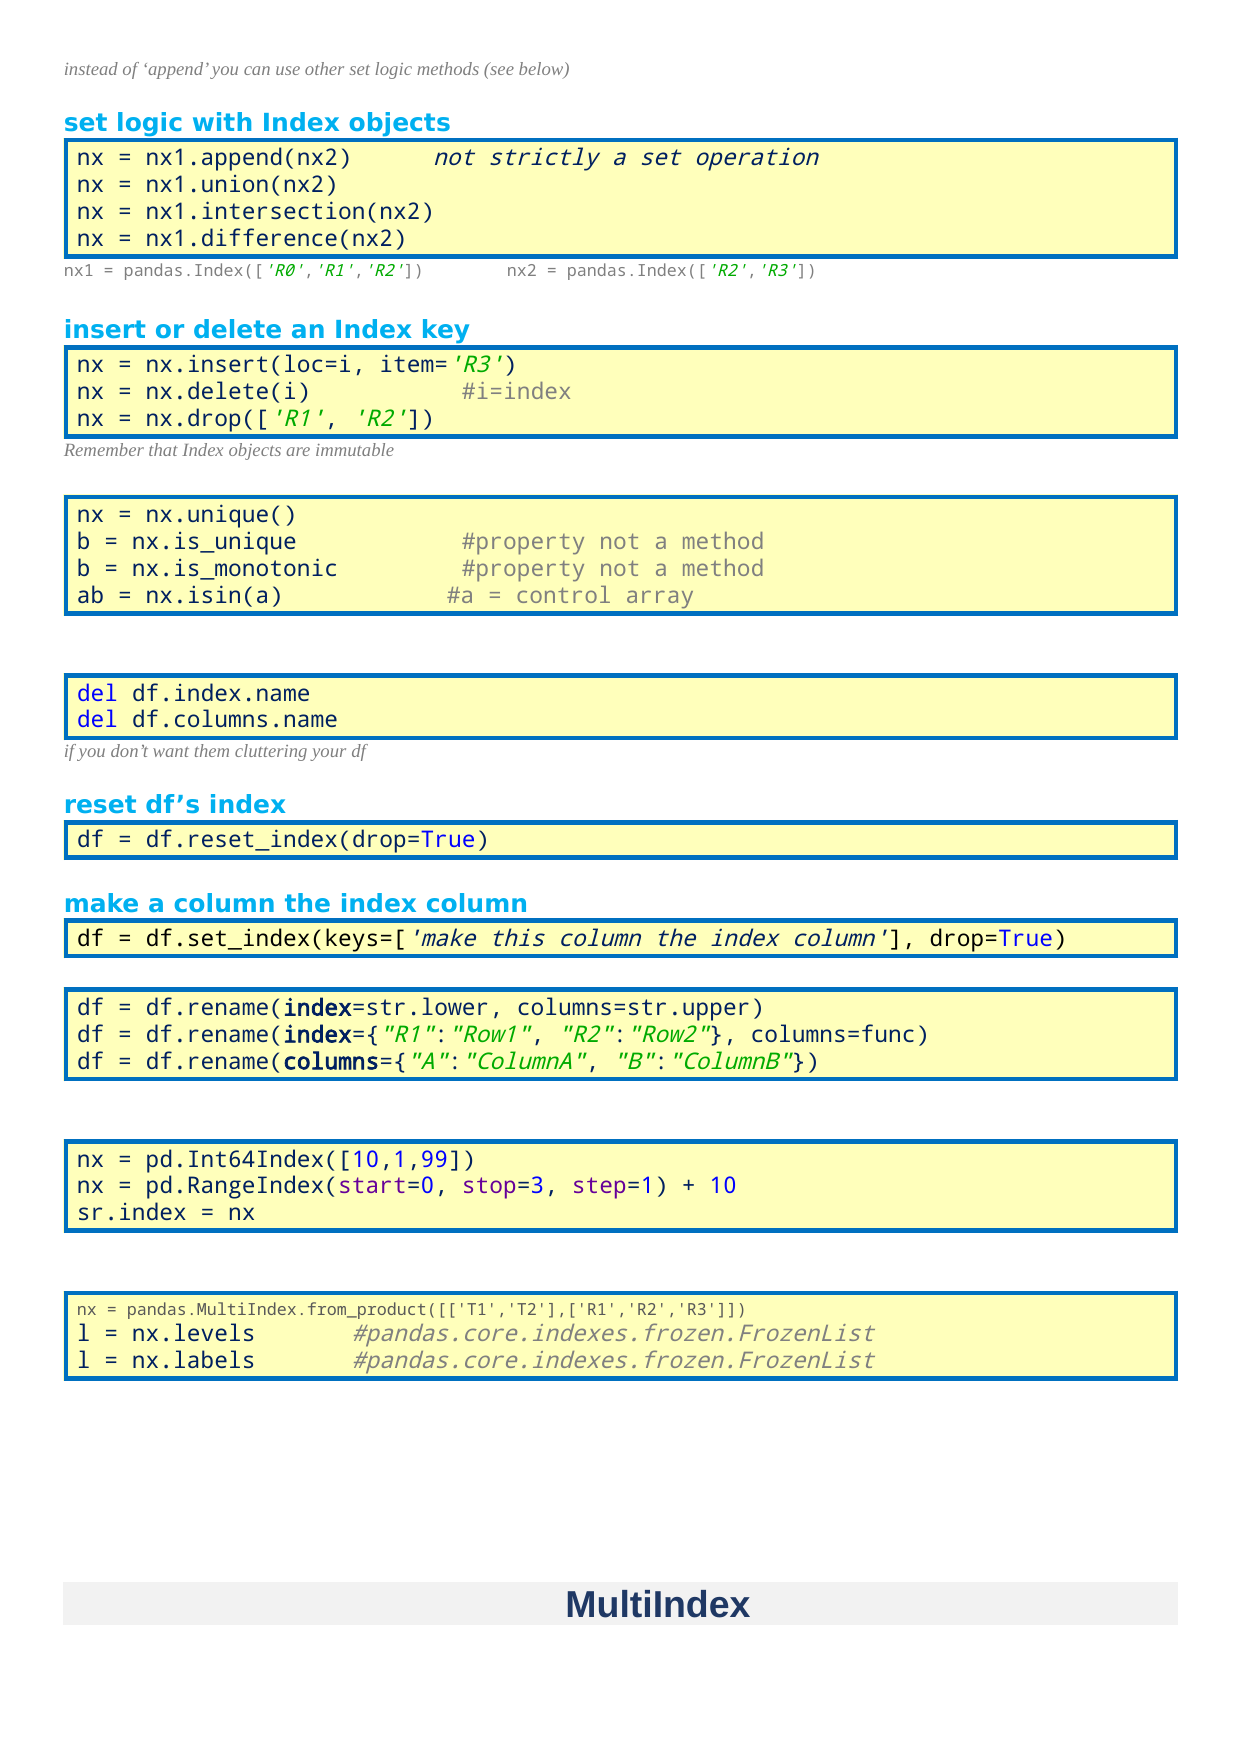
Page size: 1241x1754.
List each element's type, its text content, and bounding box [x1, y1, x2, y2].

text df = df.rename(index=str.lower, columns=str.upper) [68, 992, 1174, 1014]
title make a column the index column [63, 889, 1178, 918]
text b = nx.is_unique #property not a method [68, 521, 1174, 548]
text nx = nx1.intersection(nx2) [68, 191, 1174, 218]
text nx = pandas.MultiIndex.from_product([['T1','T2'],['R1','R2','R3']]) l = nx.levels #pandas.core.indexes.frozen.FrozenList l = nx.labels #pandas.core.indexes.frozen.FrozenList [68, 1295, 1174, 1376]
text del df.columns.name [68, 700, 1174, 736]
text ab = nx.isin(a) #a = control array [68, 575, 1174, 611]
text if you don’t want them cluttering your df [63, 740, 1178, 762]
text nx = nx1.difference(nx2) [68, 218, 1174, 254]
title set logic with Index objects [63, 108, 1178, 138]
text nx = nx1.append(nx2) not strictly a set operation [68, 142, 1174, 164]
text nx1 = pandas.Index(['R0','R1','R2']) nx2 = pandas.Index(['R2','R3']) [63, 259, 1178, 281]
text nx = nx.drop(['R1', 'R2']) [68, 398, 1174, 434]
text del df.index.name [68, 678, 1174, 700]
title insert or delete an Index key [63, 316, 1178, 345]
text nx = nx1.union(nx2) [68, 164, 1174, 191]
text nx = pd.Int64Index([10,1,99]) nx = pd.RangeIndex(start=0, stop=3, step=1) + 10 sr.index = nx [68, 1144, 1174, 1228]
text b = nx.is_monotonic #property not a method [68, 548, 1174, 575]
text df = df.rename(columns={"A":"ColumnA", "B":"ColumnB"}) [68, 1041, 1174, 1077]
text df = df.rename(index={"R1":"Row1", "R2":"Row2"}, columns=func) [68, 1014, 1174, 1041]
subtitle MultiIndex [63, 1582, 1178, 1625]
text nx = nx.insert(loc=i, item='R3') [68, 350, 1174, 372]
text nx = nx.unique() [68, 499, 1174, 521]
text instead of ‘append’ you can use other set logic methods (see below) [63, 58, 1178, 80]
text df = df.set_index(keys=['make this column the index column'], drop=True) [68, 923, 1174, 954]
text df = df.reset_index(drop=True) [68, 825, 1174, 855]
text nx = nx.delete(i) #i=index [68, 372, 1174, 398]
title reset df’s index [63, 791, 1178, 820]
text Remember that Index objects are immutable [63, 439, 1178, 460]
